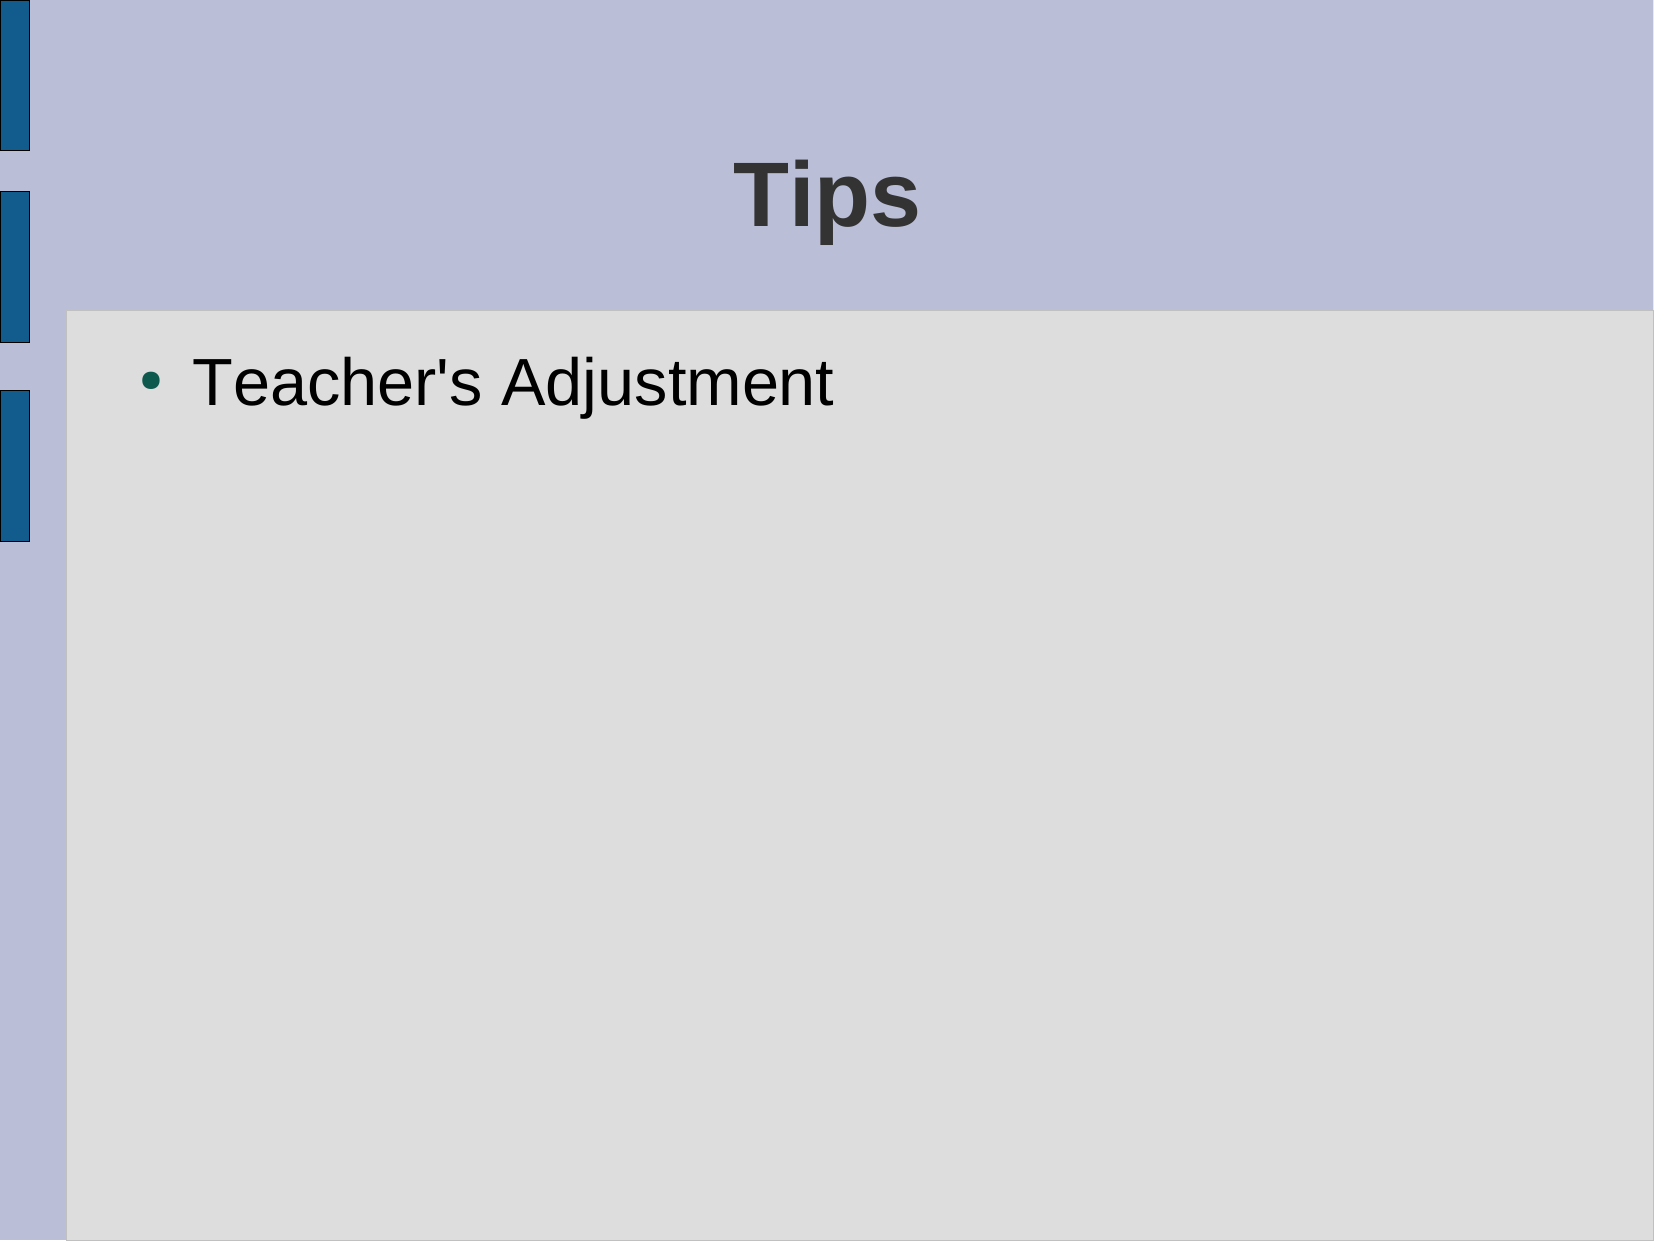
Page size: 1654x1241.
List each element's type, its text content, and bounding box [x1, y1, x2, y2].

list Teacher's Adjustment [121, 344, 1534, 1065]
title Tips [121, 91, 1534, 299]
